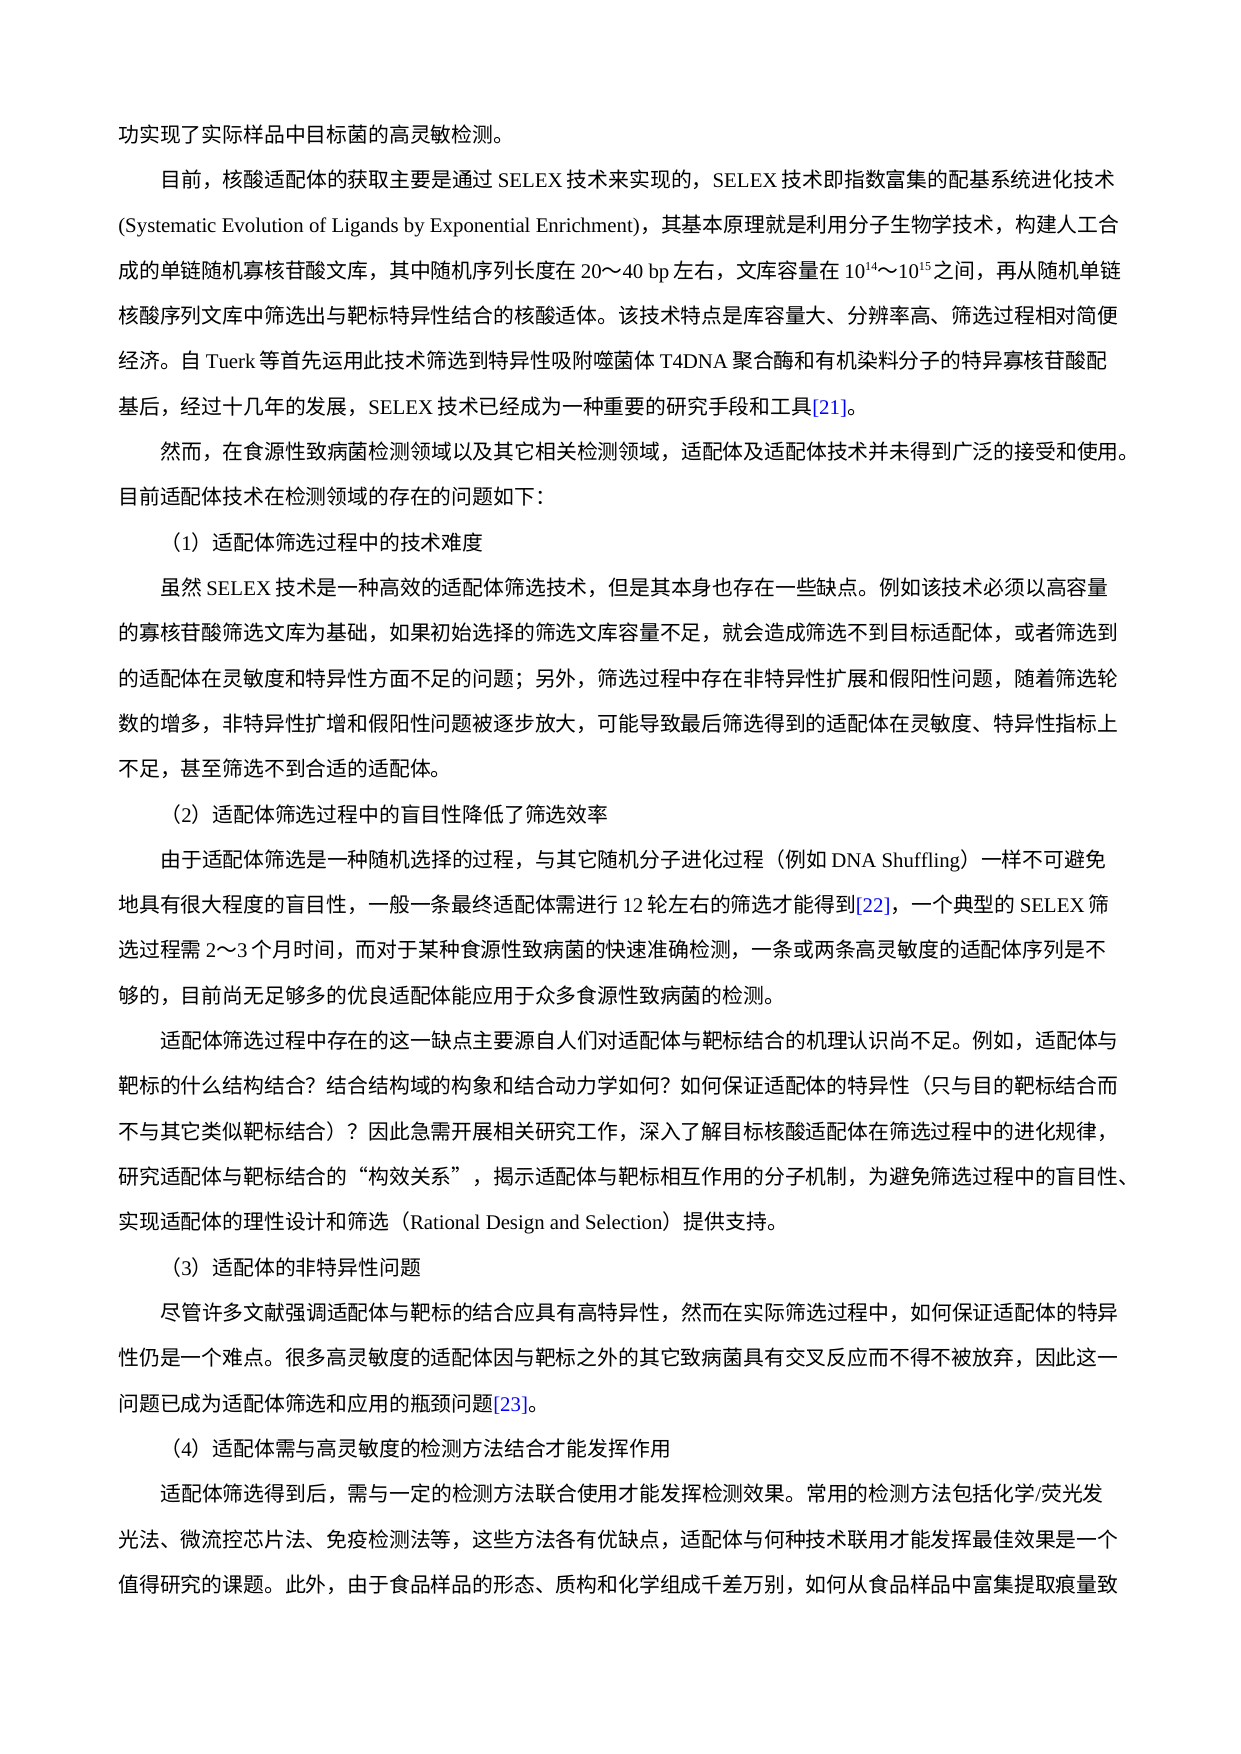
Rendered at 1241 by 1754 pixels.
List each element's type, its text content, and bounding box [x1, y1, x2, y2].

text 适配体筛选过程中存在的这一缺点主要源自人们对适配体与靶标结合的机理认识尚不足。例如，适配体与靶标的什么结构结合？结合结构域的构象和结合动力学如何？如何保证适配体的特异性（只与目的靶标结合而不与其它类似靶标结合）？因此急需开展相关研究工作，深入了解目标核酸适配体在筛选过程中的进化规律，研究适配体与靶标结合的“构效关系”，揭示适配体与靶标相互作用的分子机制，为避免筛选过程中的盲目性、实现适配体的理性设计和筛选（Rational Design and Selection）提供支持。 [118, 1024, 1122, 1236]
text 目前，核酸适配体的获取主要是通过SELEX技术来实现的，SELEX技术即指数富集的配基系统进化技术(Systematic Evolution of Ligands by Exponential Enrichment)，其基本原理就是利用分子生物学技术，构建人工合成的单链随机寡核苷酸文库，其中随机序列长度在20～40 bp左右，文库容量在1014～1015之间，再从随机单链核酸序列文库中筛选出与靶标特异性结合的核酸适体。该技术特点是库容量大、分辨率高、筛选过程相对简便经济。自Tuerk等首先运用此技术筛选到特异性吸附噬菌体T4DNA聚合酶和有机染料分子的特异寡核苷酸配基后，经过十几年的发展，SELEX技术已经成为一种重要的研究手段和工具[21]。 [118, 163, 1122, 420]
text 尽管许多文献强调适配体与靶标的结合应具有高特异性，然而在实际筛选过程中，如何保证适配体的特异性仍是一个难点。很多高灵敏度的适配体因与靶标之外的其它致病菌具有交叉反应而不得不被放弃，因此这一问题已成为适配体筛选和应用的瓶颈问题[23]。 [118, 1296, 1122, 1417]
text （3）适配体的非特异性问题 [118, 1251, 1122, 1281]
text 适配体筛选得到后，需与一定的检测方法联合使用才能发挥检测效果。常用的检测方法包括化学/荧光发光法、微流控芯片法、免疫检测法等，这些方法各有优缺点，适配体与何种技术联用才能发挥最佳效果是一个值得研究的课题。此外，由于食品样品的形态、质构和化学组成千差万别，如何从食品样品中富集提取痕量致 [118, 1477, 1122, 1598]
text 虽然SELEX技术是一种高效的适配体筛选技术，但是其本身也存在一些缺点。例如该技术必须以高容量的寡核苷酸筛选文库为基础，如果初始选择的筛选文库容量不足，就会造成筛选不到目标适配体，或者筛选到的适配体在灵敏度和特异性方面不足的问题；另外，筛选过程中存在非特异性扩展和假阳性问题，随着筛选轮数的增多，非特异性扩增和假阳性问题被逐步放大，可能导致最后筛选得到的适配体在灵敏度、特异性指标上不足，甚至筛选不到合适的适配体。 [118, 571, 1122, 783]
text （2）适配体筛选过程中的盲目性降低了筛选效率 [118, 798, 1122, 828]
text 功实现了实际样品中目标菌的高灵敏检测。 [118, 118, 1122, 148]
text 然而，在食源性致病菌检测领域以及其它相关检测领域，适配体及适配体技术并未得到广泛的接受和使用。目前适配体技术在检测领域的存在的问题如下： [118, 435, 1122, 511]
text （4）适配体需与高灵敏度的检测方法结合才能发挥作用 [118, 1432, 1122, 1462]
text （1）适配体筛选过程中的技术难度 [118, 526, 1122, 556]
text 由于适配体筛选是一种随机选择的过程，与其它随机分子进化过程（例如DNA Shuffling）一样不可避免地具有很大程度的盲目性，一般一条最终适配体需进行12轮左右的筛选才能得到[22]，一个典型的SELEX筛选过程需2～3个月时间，而对于某种食源性致病菌的快速准确检测，一条或两条高灵敏度的适配体序列是不够的，目前尚无足够多的优良适配体能应用于众多食源性致病菌的检测。 [118, 843, 1122, 1009]
